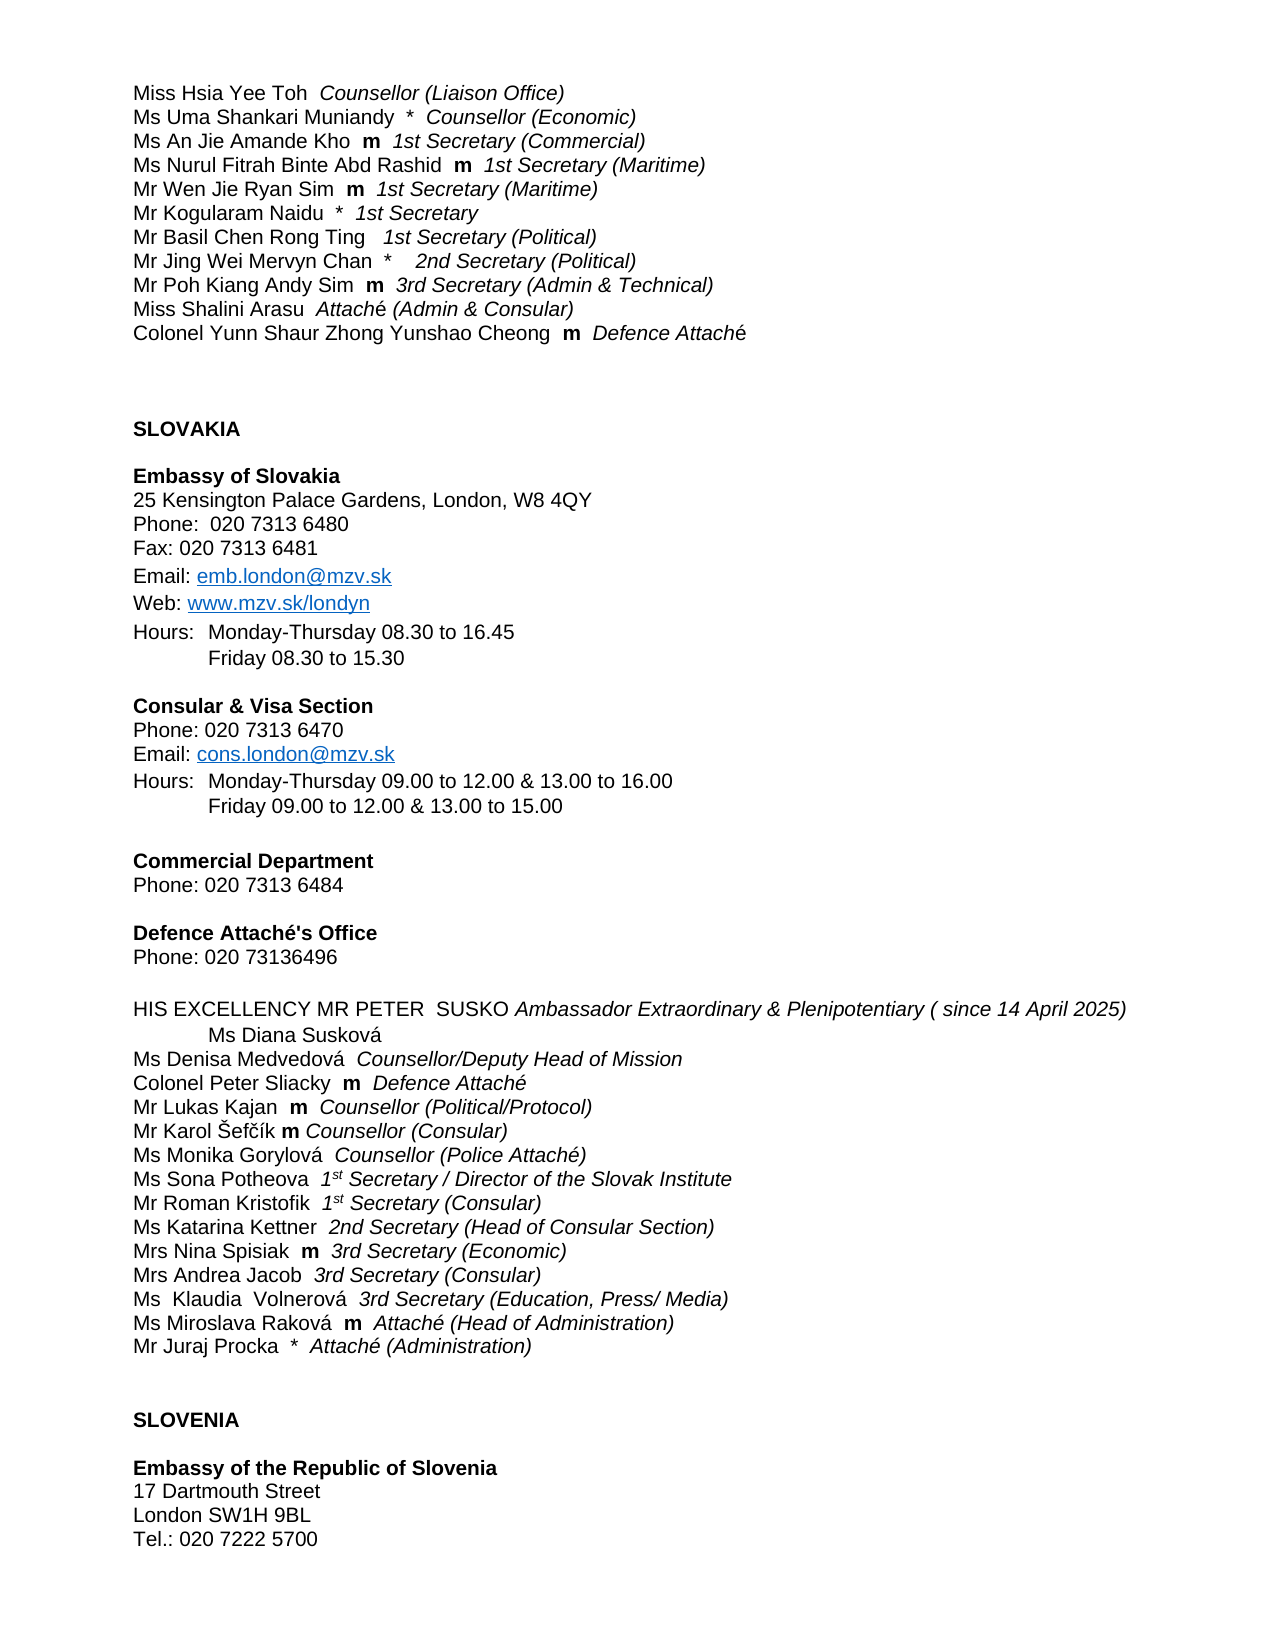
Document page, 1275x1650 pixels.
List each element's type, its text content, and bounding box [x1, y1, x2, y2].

text Email: emb.london@mzv.sk [133, 564, 1181, 588]
text Phone: 020 7313 6480 [133, 512, 1181, 536]
text Colonel Yunn Shaur Zhong Yunshao Cheong m Defence Attaché [133, 321, 1181, 344]
text Mr Kogularam Naidu * 1st Secretary [133, 201, 1181, 225]
text SLOVAKIA [133, 416, 1181, 440]
text Mr Karol Šefčík m Counsellor (Consular) [133, 1119, 1181, 1143]
text Ms Denisa Medvedová Counsellor/Deputy Head of Mission [133, 1047, 1181, 1071]
text Ms Uma Shankari Muniandy * Counsellor (Economic) [133, 105, 1181, 129]
text Phone: 020 73136496 [133, 944, 1181, 968]
text Mr Basil Chen Rong Ting 1st Secretary (Political) [133, 225, 1181, 249]
text HIS EXCELLENCY MR PETER SUSKO Ambassador Extraordinary & Plenipotentiary ( since 14 April 2025) [133, 992, 1181, 1023]
text Mrs Andrea Jacob 3rd Secretary (Consular) [133, 1262, 1181, 1286]
text Ms Diana Susková [133, 1023, 1181, 1047]
text Mr Juraj Procka * Attaché (Administration) [133, 1334, 1181, 1358]
text London SW1H 9BL [133, 1503, 1181, 1527]
text Ms Klaudia Volnerová 3rd Secretary (Education, Press/ Media) [133, 1286, 1181, 1310]
text SLOVENIA [133, 1407, 1181, 1431]
text Mr Lukas Kajan m Counsellor (Political/Protocol) [133, 1095, 1181, 1119]
text Email: cons.london@mzv.sk [133, 741, 1181, 765]
text 17 Dartmouth Street [133, 1479, 1181, 1503]
text Mr Roman Kristofik 1st Secretary (Consular) [133, 1191, 1181, 1214]
text Mr Poh Kiang Andy Sim m 3rd Secretary (Admin & Technical) [133, 273, 1181, 297]
text 25 Kensington Palace Gardens, London, W8 4QY [133, 488, 1181, 512]
text Friday 08.30 to 15.30 [133, 646, 1181, 669]
text Mrs Nina Spisiak m 3rd Secretary (Economic) [133, 1238, 1181, 1262]
text Miss Hsia Yee Toh Counsellor (Liaison Office) [133, 81, 1181, 105]
text Hours: Monday-Thursday 09.00 to 12.00 & 13.00 to 16.00 [133, 765, 1181, 794]
text Ms An Jie Amande Kho m 1st Secretary (Commercial) [133, 129, 1181, 153]
text Hours: Monday-Thursday 08.30 to 16.45 [133, 615, 1181, 646]
text Web: www.mzv.sk/londyn [133, 591, 1181, 615]
text Mr Jing Wei Mervyn Chan * 2nd Secretary (Political) [133, 249, 1181, 273]
text Commercial Department [133, 849, 1181, 873]
text Ms Katarina Kettner 2nd Secretary (Head of Consular Section) [133, 1214, 1181, 1238]
text Defence Attaché's Office [133, 921, 1181, 944]
text Miss Shalini Arasu Attaché (Admin & Consular) [133, 297, 1181, 321]
text Ms Sona Potheova 1st Secretary / Director of the Slovak Institute [133, 1167, 1181, 1191]
text Mr Wen Jie Ryan Sim m 1st Secretary (Maritime) [133, 177, 1181, 201]
text Ms Miroslava Raková m Attaché (Head of Administration) [133, 1310, 1181, 1334]
text Colonel Peter Sliacky m Defence Attaché [133, 1071, 1181, 1095]
text Consular & Visa Section [133, 693, 1181, 717]
text Friday 09.00 to 12.00 & 13.00 to 15.00 [133, 794, 1181, 818]
text Ms Monika Gorylová Counsellor (Police Attaché) [133, 1143, 1181, 1167]
text Ms Nurul Fitrah Binte Abd Rashid m 1st Secretary (Maritime) [133, 153, 1181, 177]
text Phone: 020 7313 6484 [133, 873, 1181, 897]
text Embassy of Slovakia [133, 464, 1181, 488]
text Tel.: 020 7222 5700 [133, 1527, 1181, 1551]
text Fax: 020 7313 6481 [133, 536, 1181, 560]
text Phone: 020 7313 6470 [133, 717, 1181, 741]
text Embassy of the Republic of Slovenia [133, 1455, 1181, 1479]
